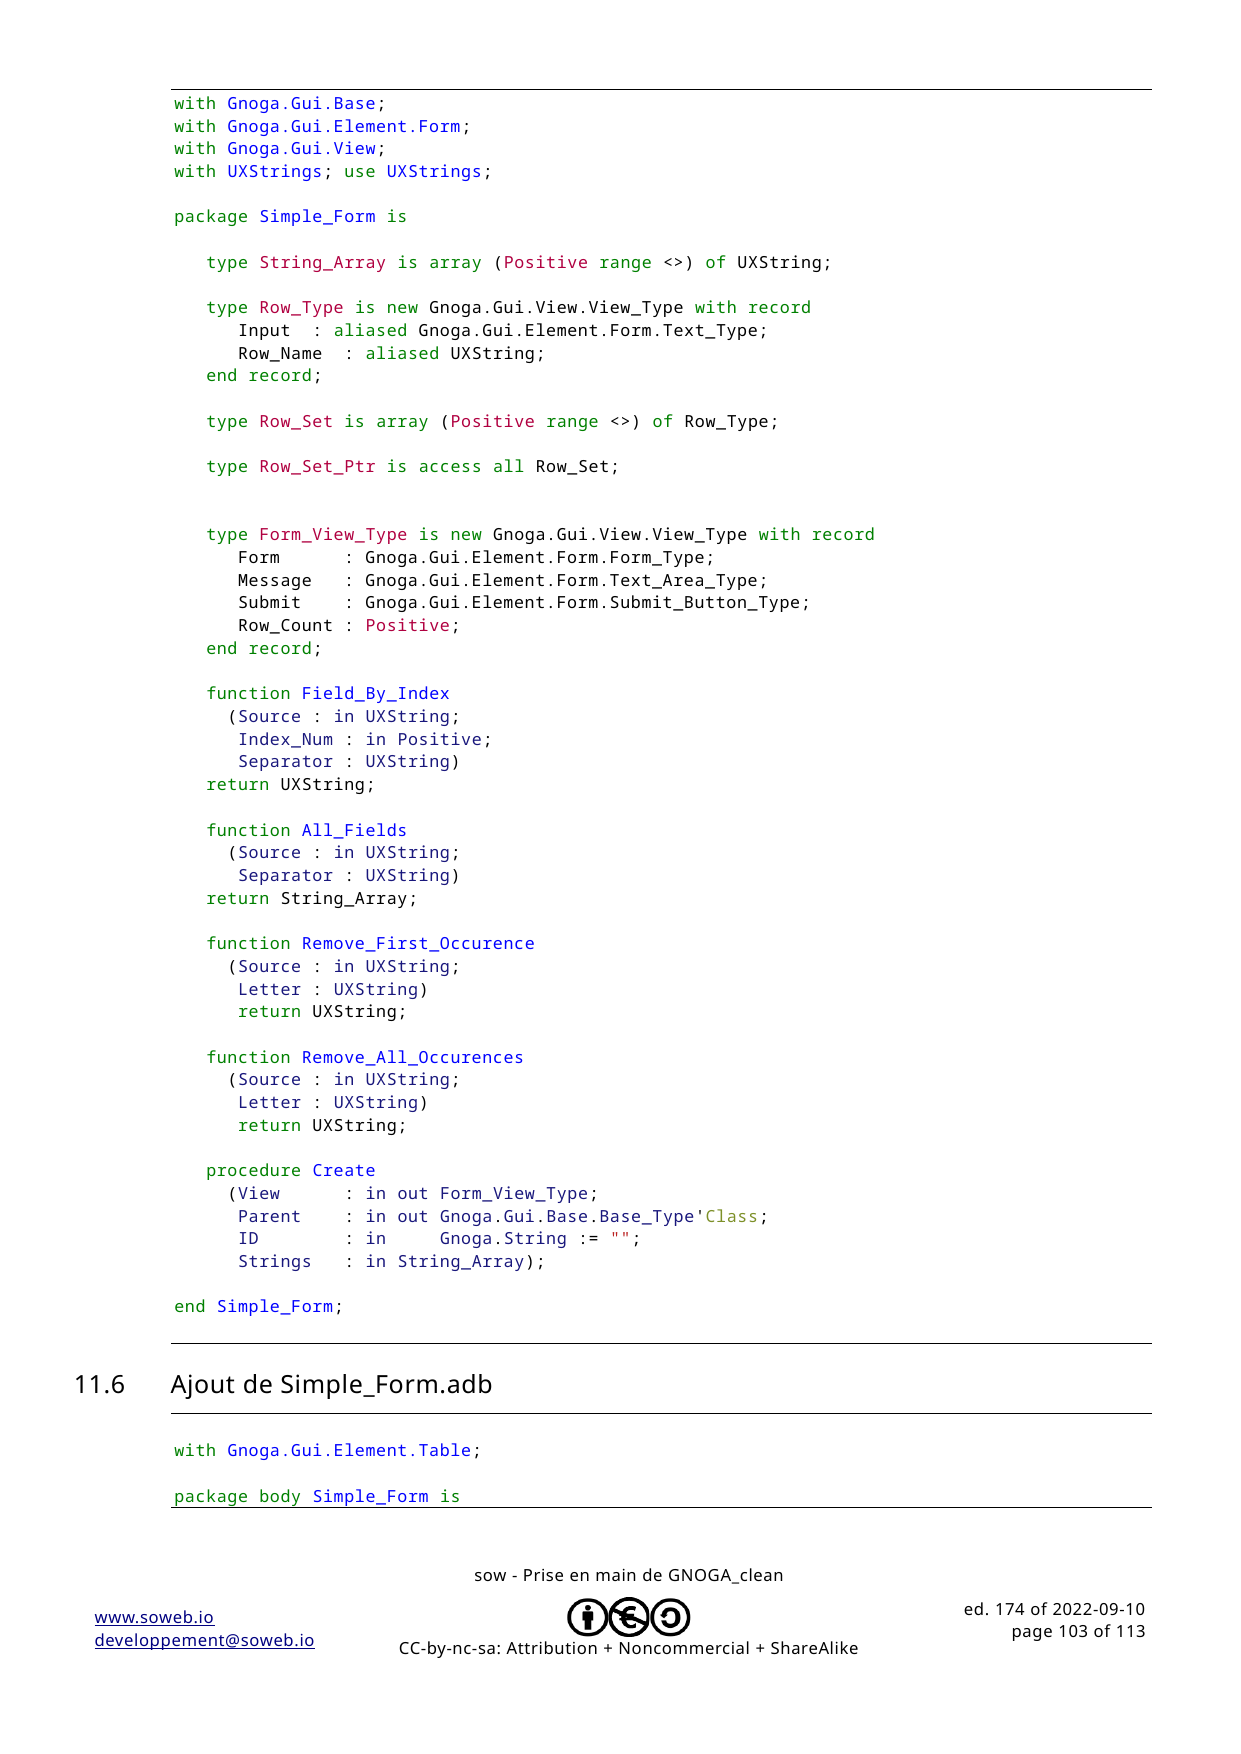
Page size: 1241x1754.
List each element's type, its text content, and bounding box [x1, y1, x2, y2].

list end record; [171, 361, 1152, 387]
list end Simple_Form; [171, 1292, 1152, 1343]
list function Remove_All_Occurences [171, 1042, 1152, 1065]
list type Row_Set is array (Positive range <>) of Row_Type; [171, 406, 1152, 432]
list type String_Array is array (Positive range <>) of UXString; [171, 247, 1152, 273]
list Submit : Gnoga.Gui.Element.Form.Submit_Button_Type; [171, 588, 1152, 611]
list return UXString; [171, 770, 1152, 796]
list Row_Name : aliased UXString; [171, 338, 1152, 361]
list (Source : in UXString; [171, 702, 1152, 724]
list (Source : in UXString; [171, 951, 1152, 974]
list return UXString; [171, 997, 1152, 1023]
list return String_Array; [171, 883, 1152, 909]
list Index_Num : in Positive; [171, 724, 1152, 747]
list with Gnoga.Gui.Element.Form; [171, 111, 1152, 134]
list Row_Count : Positive; [171, 611, 1152, 633]
list Parent : in out Gnoga.Gui.Base.Base_Type'Class; [171, 1201, 1152, 1224]
list with Gnoga.Gui.Element.Table; [171, 1414, 1152, 1461]
list function Remove_First_Occurence [171, 929, 1152, 951]
list Separator : UXString) [171, 747, 1152, 770]
list with Gnoga.Gui.View; [171, 134, 1152, 157]
list function All_Fields [171, 815, 1152, 838]
list Message : Gnoga.Gui.Element.Form.Text_Area_Type; [171, 565, 1152, 588]
list with UXStrings; use UXStrings; [171, 157, 1152, 182]
list type Row_Type is new Gnoga.Gui.View.View_Type with record [171, 293, 1152, 316]
list return UXString; [171, 1110, 1152, 1136]
list (Source : in UXString; [171, 1065, 1152, 1088]
list procedure Create [171, 1156, 1152, 1178]
list ID : in Gnoga.String := ""; [171, 1224, 1152, 1247]
picture [566, 1597, 691, 1637]
list Input : aliased Gnoga.Gui.Element.Form.Text_Type; [171, 316, 1152, 338]
list Strings : in String_Array); [171, 1247, 1152, 1272]
list package body Simple_Form is [171, 1481, 1152, 1507]
list with Gnoga.Gui.Base; [171, 90, 1152, 111]
list function Field_By_Index [171, 679, 1152, 702]
list type Row_Set_Ptr is access all Row_Set; [171, 452, 1152, 478]
list (View : in out Form_View_Type; [171, 1178, 1152, 1201]
list type Form_View_Type is new Gnoga.Gui.View.View_Type with record [171, 520, 1152, 543]
subtitle Ajout de Simple_Form.adb [74, 1367, 1152, 1401]
list Letter : UXString) [171, 974, 1152, 997]
list Separator : UXString) [171, 861, 1152, 883]
list Letter : UXString) [171, 1088, 1152, 1110]
list end record; [171, 633, 1152, 659]
list Form : Gnoga.Gui.Element.Form.Form_Type; [171, 543, 1152, 565]
list package Simple_Form is [171, 202, 1152, 228]
list (Source : in UXString; [171, 838, 1152, 861]
